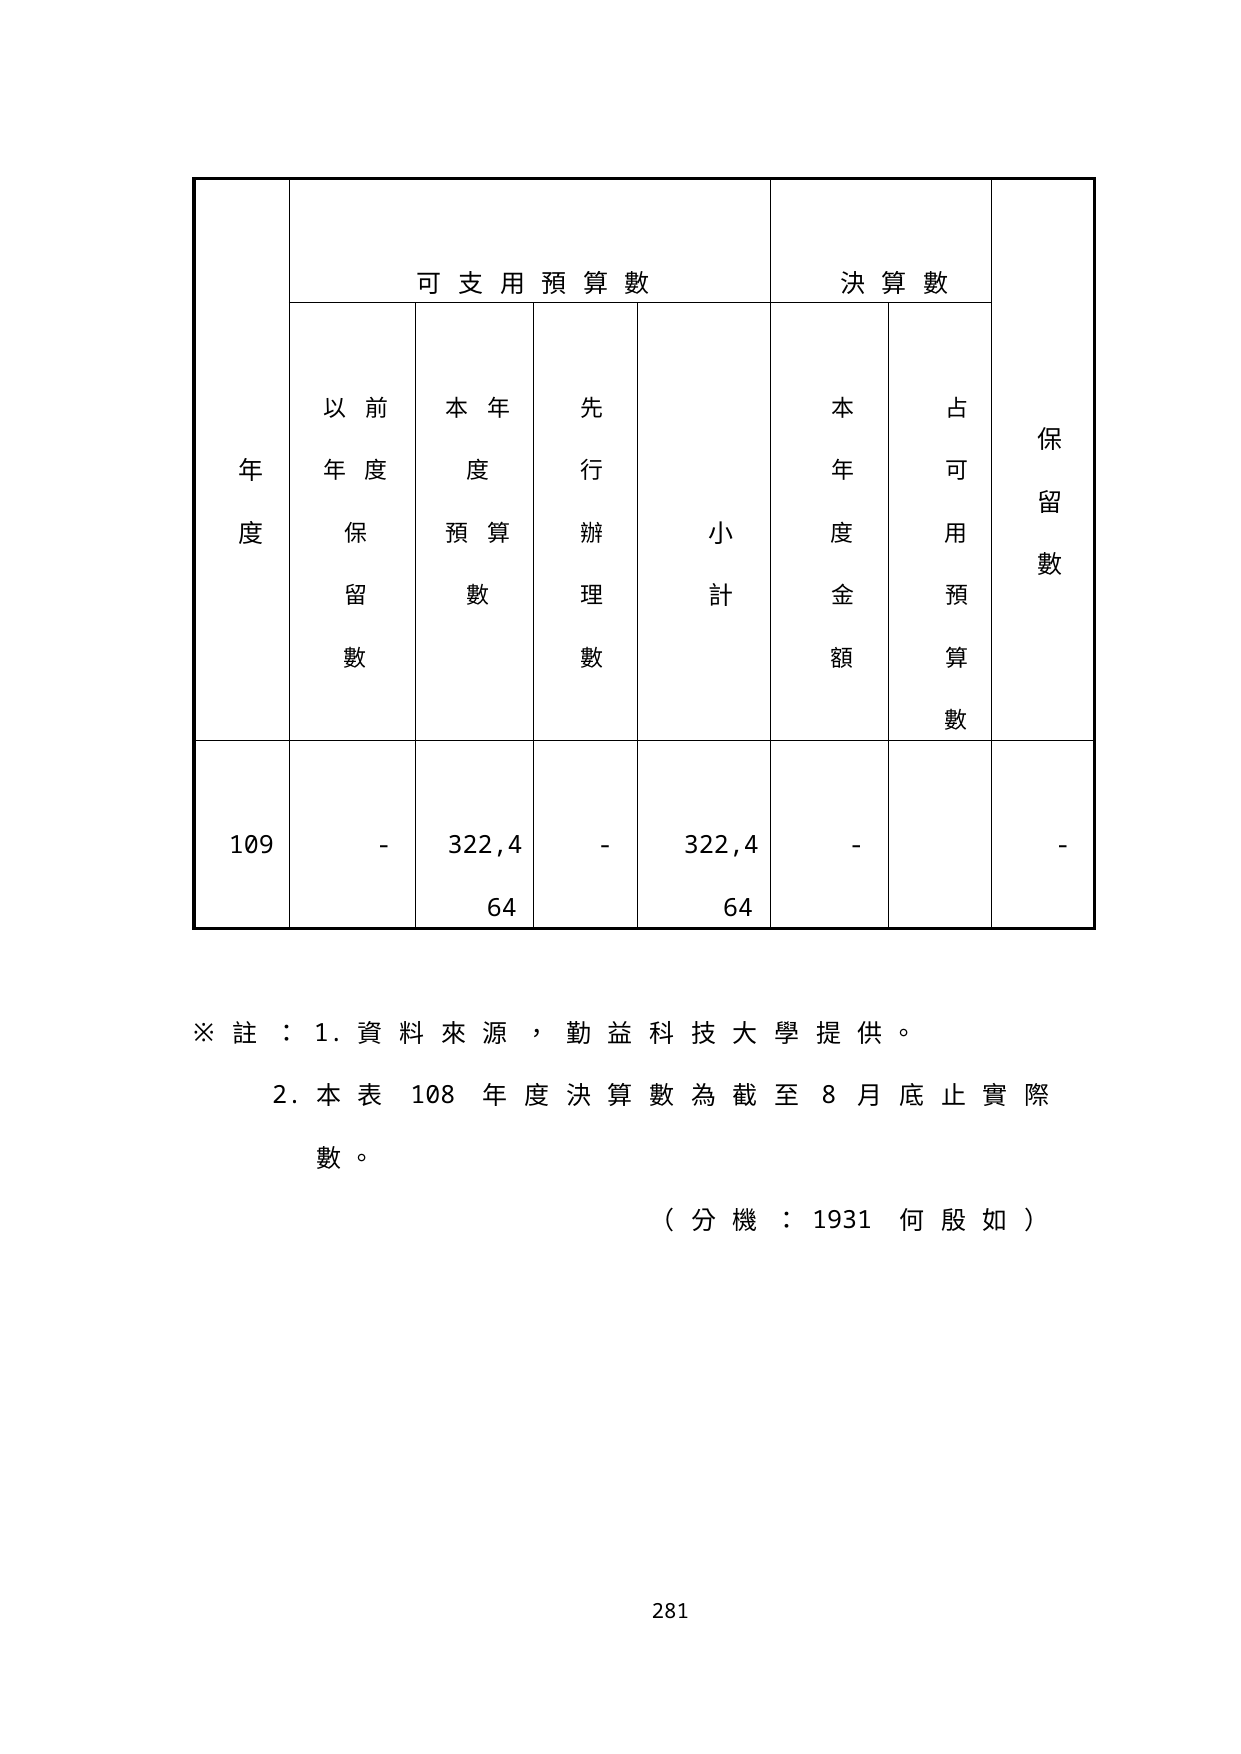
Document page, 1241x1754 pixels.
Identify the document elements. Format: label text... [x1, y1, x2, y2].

table_cell 322,464 [638, 741, 770, 927]
table_cell 109 [196, 741, 289, 927]
table_header 可支用預算數 [290, 180, 770, 302]
table_cell 先 行 辦理數 [534, 303, 637, 740]
table_cell 本年度 金 額 [771, 303, 888, 740]
text ※註：1.資料來源，勤益科技大學提供。 [183, 990, 1058, 1052]
table_cell 小計 [638, 303, 770, 740]
table_cell 以前年度 保 留 數 [290, 303, 415, 740]
table_cell - [992, 741, 1093, 927]
table_cell 322,464 [416, 741, 533, 927]
table_header 年度 [196, 180, 289, 740]
table_header 保留數 [992, 180, 1093, 740]
table_header 決算數 [771, 180, 991, 302]
text 2.本表108年度決算數為截至8月底止實際數。 [256, 1052, 1058, 1177]
table_cell - [771, 741, 888, 927]
text （分機：1931 何殷如） [242, 1177, 1058, 1240]
table_cell - [290, 741, 415, 927]
table_cell 本年度 預算數 [416, 303, 533, 740]
table_cell [889, 741, 991, 927]
table_cell - [534, 741, 637, 927]
table_cell 占可用 預算數 [889, 303, 991, 740]
